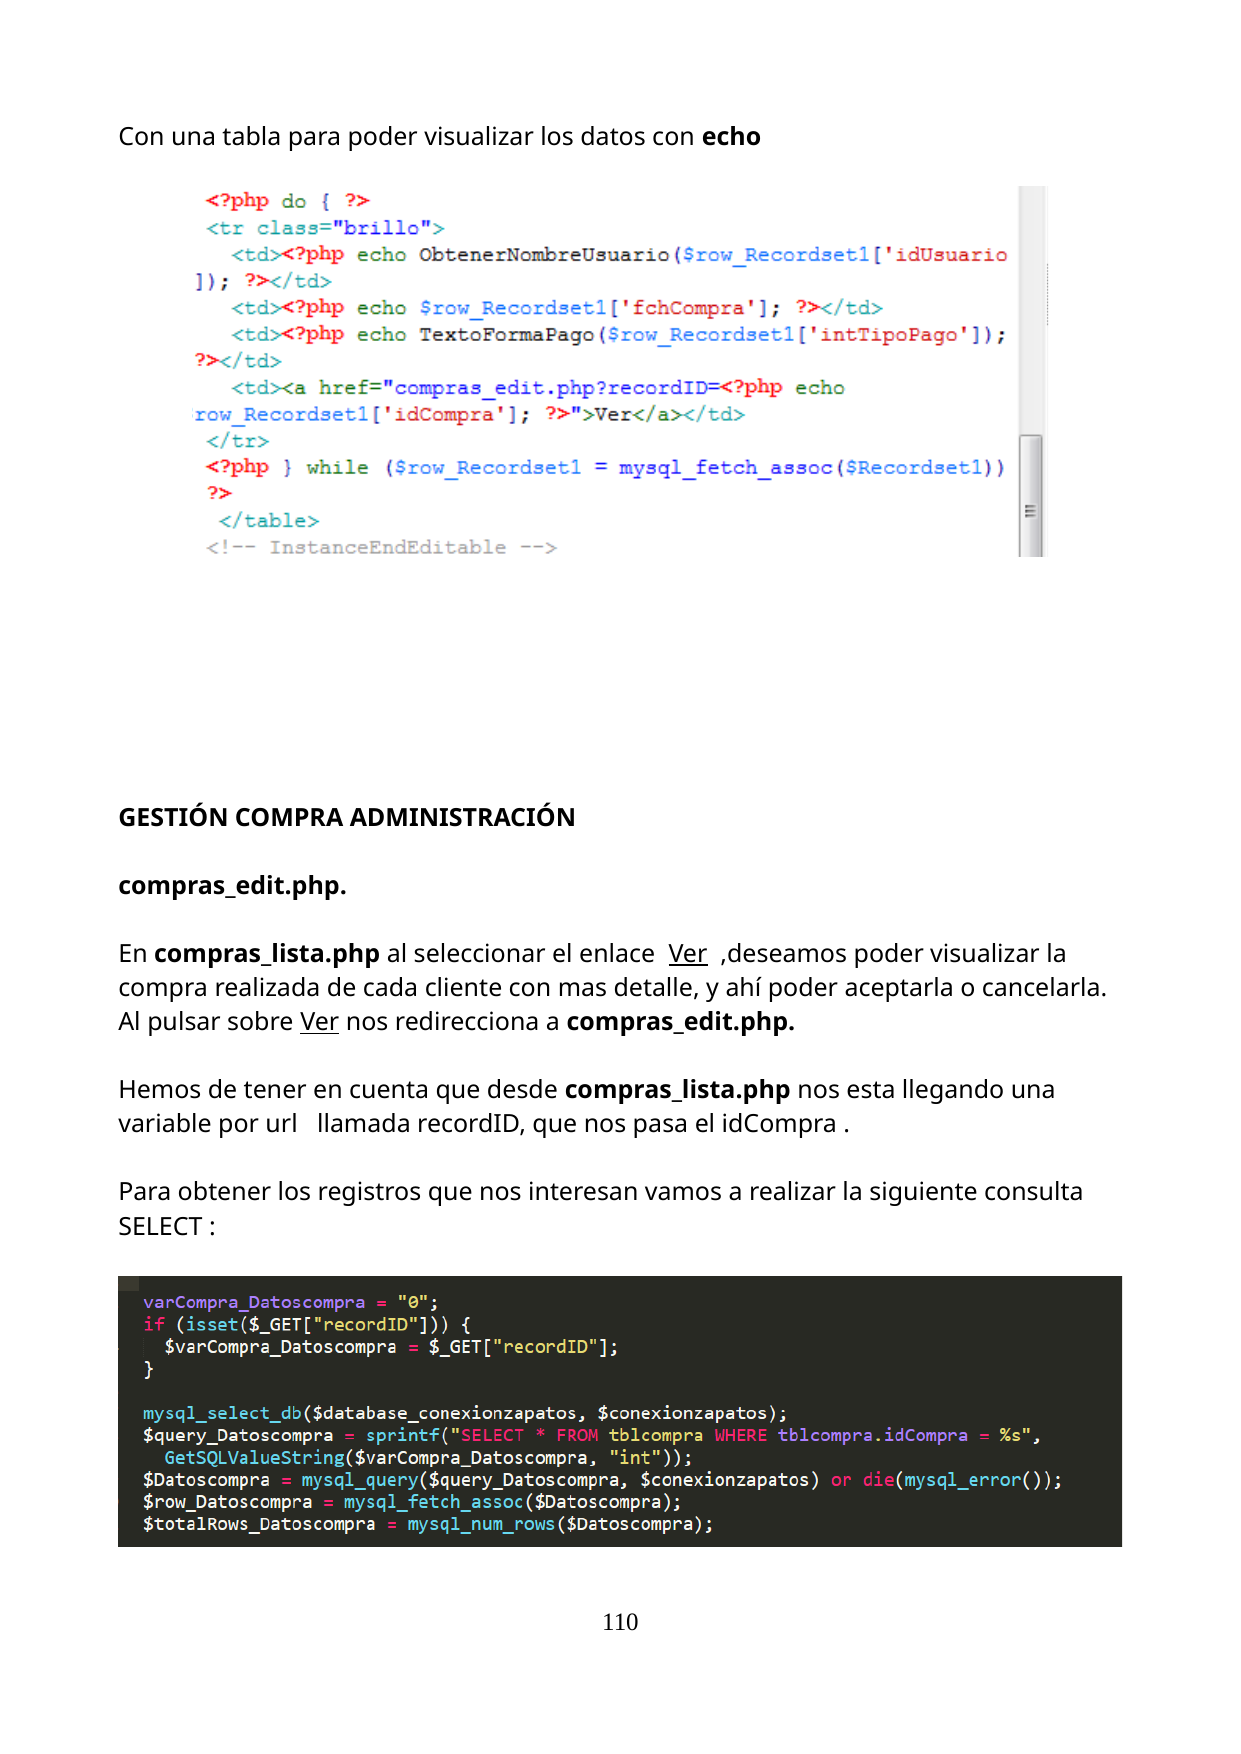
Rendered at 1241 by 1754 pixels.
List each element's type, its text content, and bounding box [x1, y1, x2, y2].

text GESTIÓN COMPRA ADMINISTRACIÓN [118, 799, 1122, 833]
picture [118, 1276, 1123, 1547]
text Con una tabla para poder visualizar los datos con echo [118, 118, 1122, 152]
text En compras_lista.php al seleccionar el enlace Ver ,deseamos poder visualizar la compra realizada de cada cliente con mas detalle, y ahí poder aceptarla o cancelarla. Al pulsar sobre Ver nos redirecciona a compras_edit.php. [118, 936, 1122, 1038]
text Hemos de tener en cuenta que desde compras_lista.php nos esta llegando una variable por url llamada recordID, que nos pasa el idCompra . [118, 1072, 1122, 1140]
picture [192, 186, 1049, 557]
text compras_edit.php. [118, 867, 1122, 902]
text Para obtener los registros que nos interesan vamos a realizar la siguiente consulta SELECT : [118, 1174, 1122, 1242]
